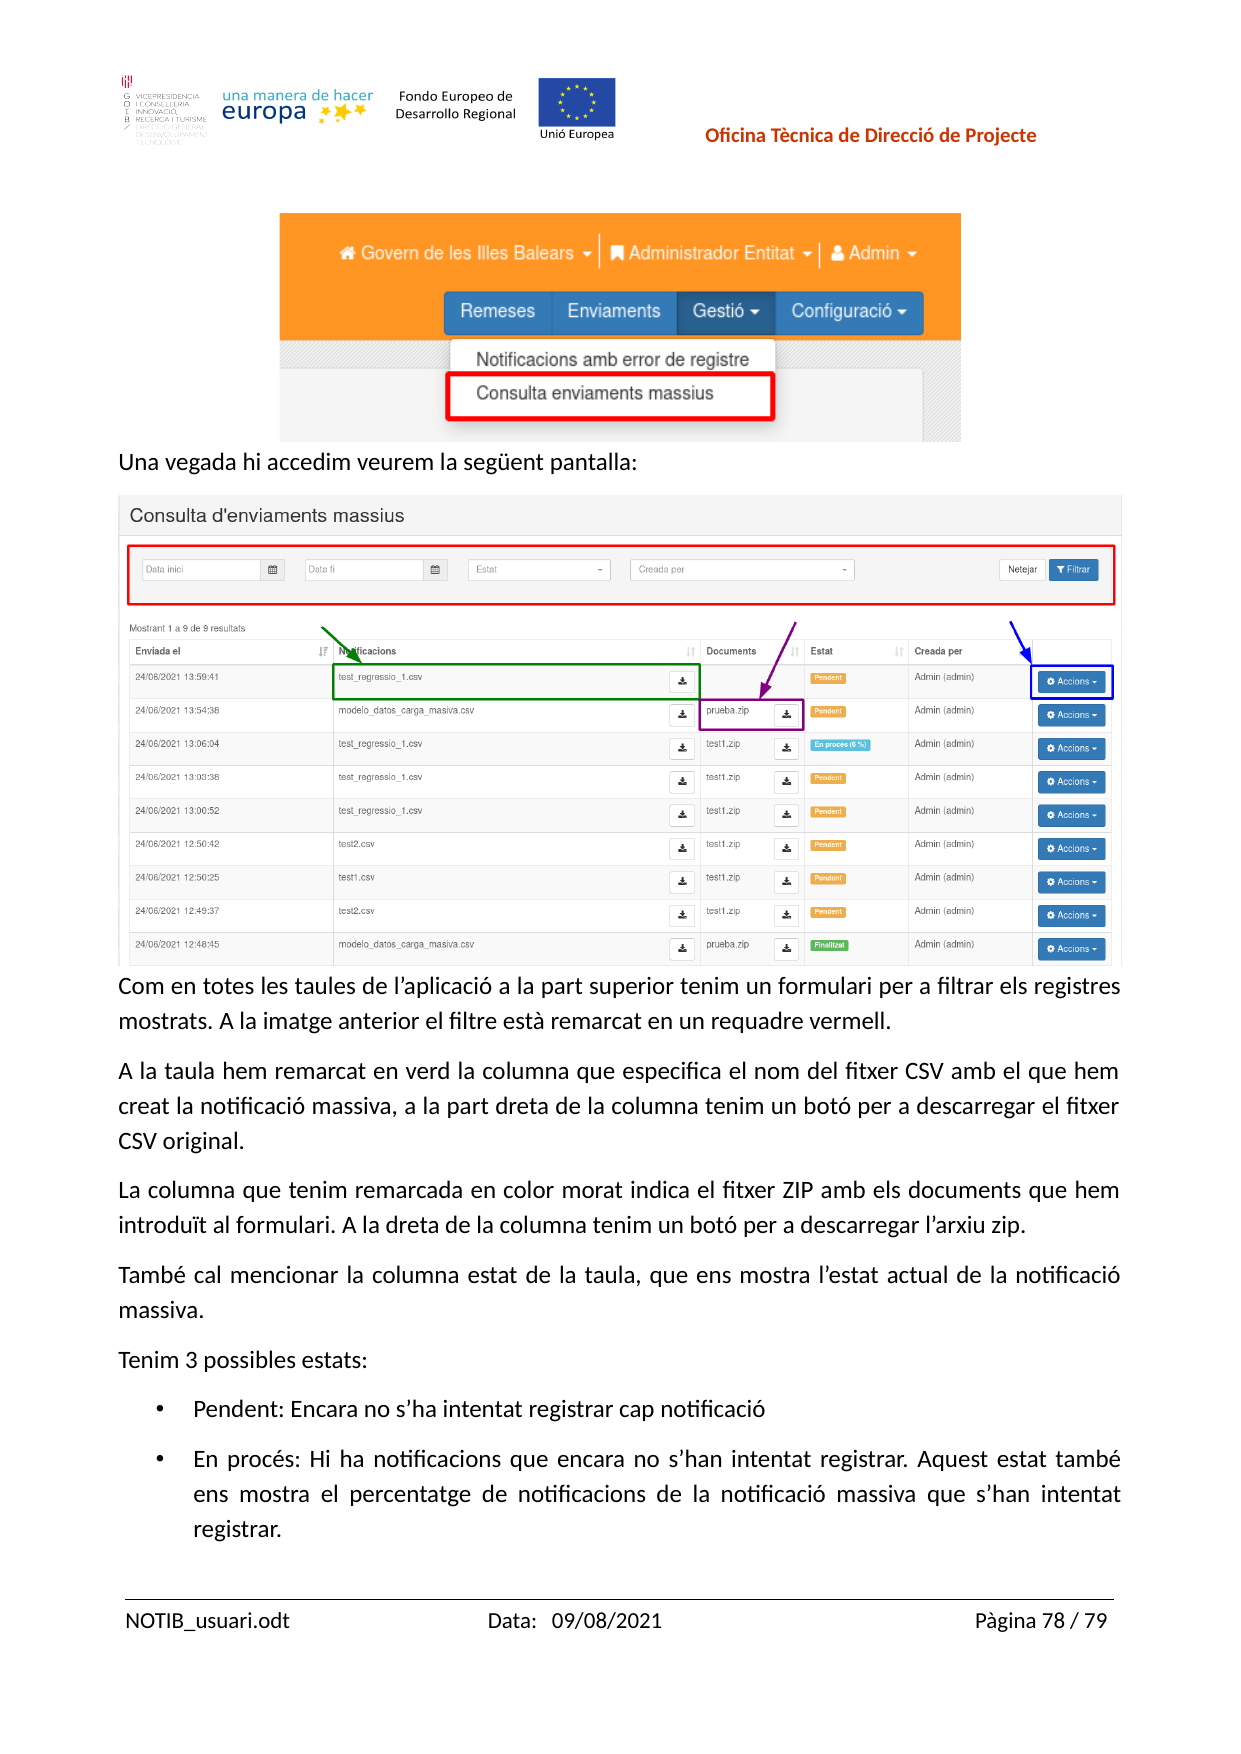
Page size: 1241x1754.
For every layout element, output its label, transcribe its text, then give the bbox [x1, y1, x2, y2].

text A la taula hem remarcat en verd la columna que especifica el nom del fitxer CSV amb el que hem creat la notificació massiva, a la part dreta de la columna tenim un botó per a descarregar el fitxer CSV original. [118, 1055, 1122, 1156]
text També cal mencionar la columna estat de la taula, que ens mostra l’estat actual de la notificació massiva. [118, 1259, 1122, 1325]
text Tenim 3 possibles estats: [118, 1344, 1122, 1374]
list En procés: Hi ha notificacions que encara no s’han intentat registrar. Aquest estat també ens mostra el percentatge de notificacions de la notificació massiva que s’han intentat registrar. [156, 1443, 1122, 1543]
list Pendent: Encara no s’ha intentat registrar cap notificació [156, 1393, 1122, 1424]
picture [118, 73, 213, 147]
text Una vegada hi accedim veurem la següent pantalla: [118, 442, 1122, 477]
text La columna que tenim remarcada en color morat indica el fitxer ZIP amb els documents que hem introduït al formulari. A la dreta de la columna tenim un botó per a descarregar l’arxiu zip. [118, 1175, 1122, 1240]
text Com en totes les taules de l’aplicació a la part superior tenim un formulari per a filtrar els registres mostrats. A la imatge anterior el filtre està remarcat en un requadre vermell. [118, 966, 1122, 1036]
picture [279, 213, 961, 442]
picture [219, 73, 621, 147]
picture [118, 495, 1123, 966]
